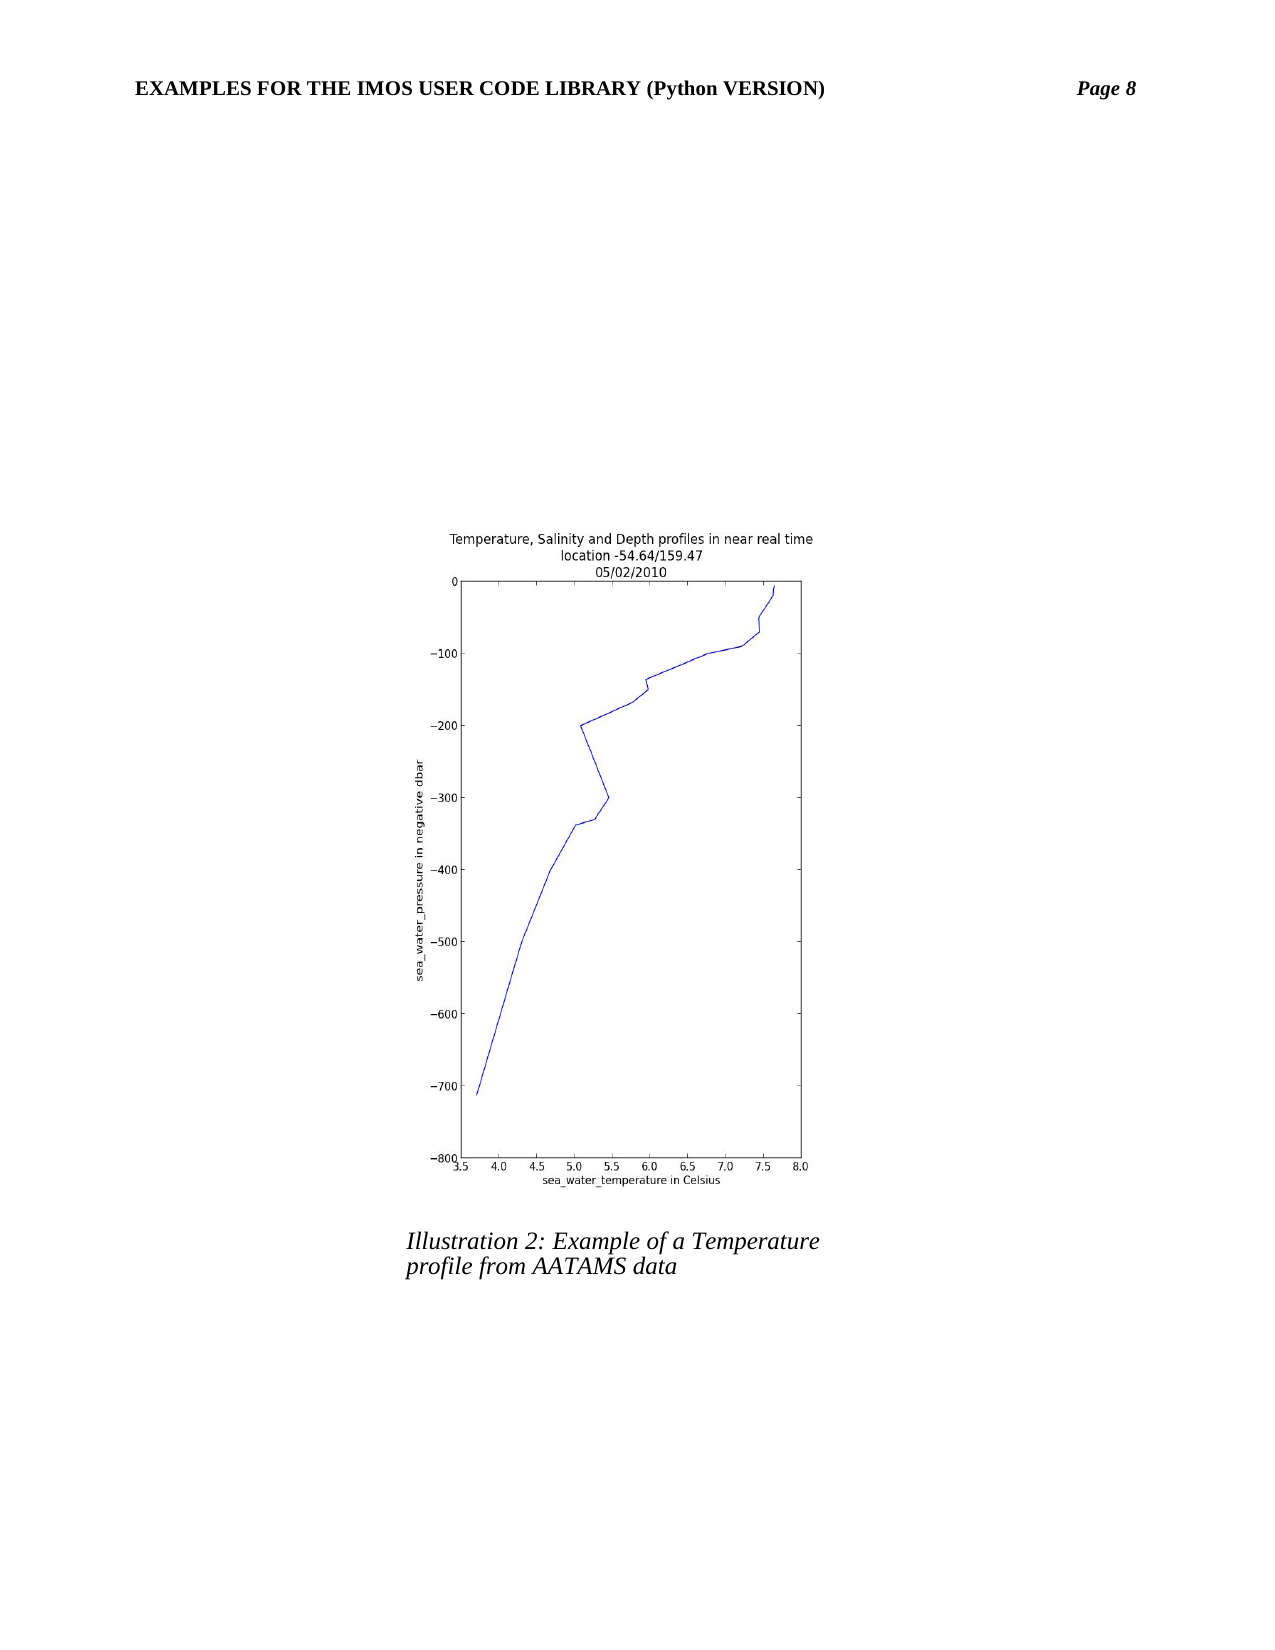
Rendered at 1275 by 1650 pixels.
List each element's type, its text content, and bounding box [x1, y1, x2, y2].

picture [406, 509, 845, 1230]
text Illustration 2: Example of a Temperature profile from AATAMS data [406, 1230, 844, 1279]
